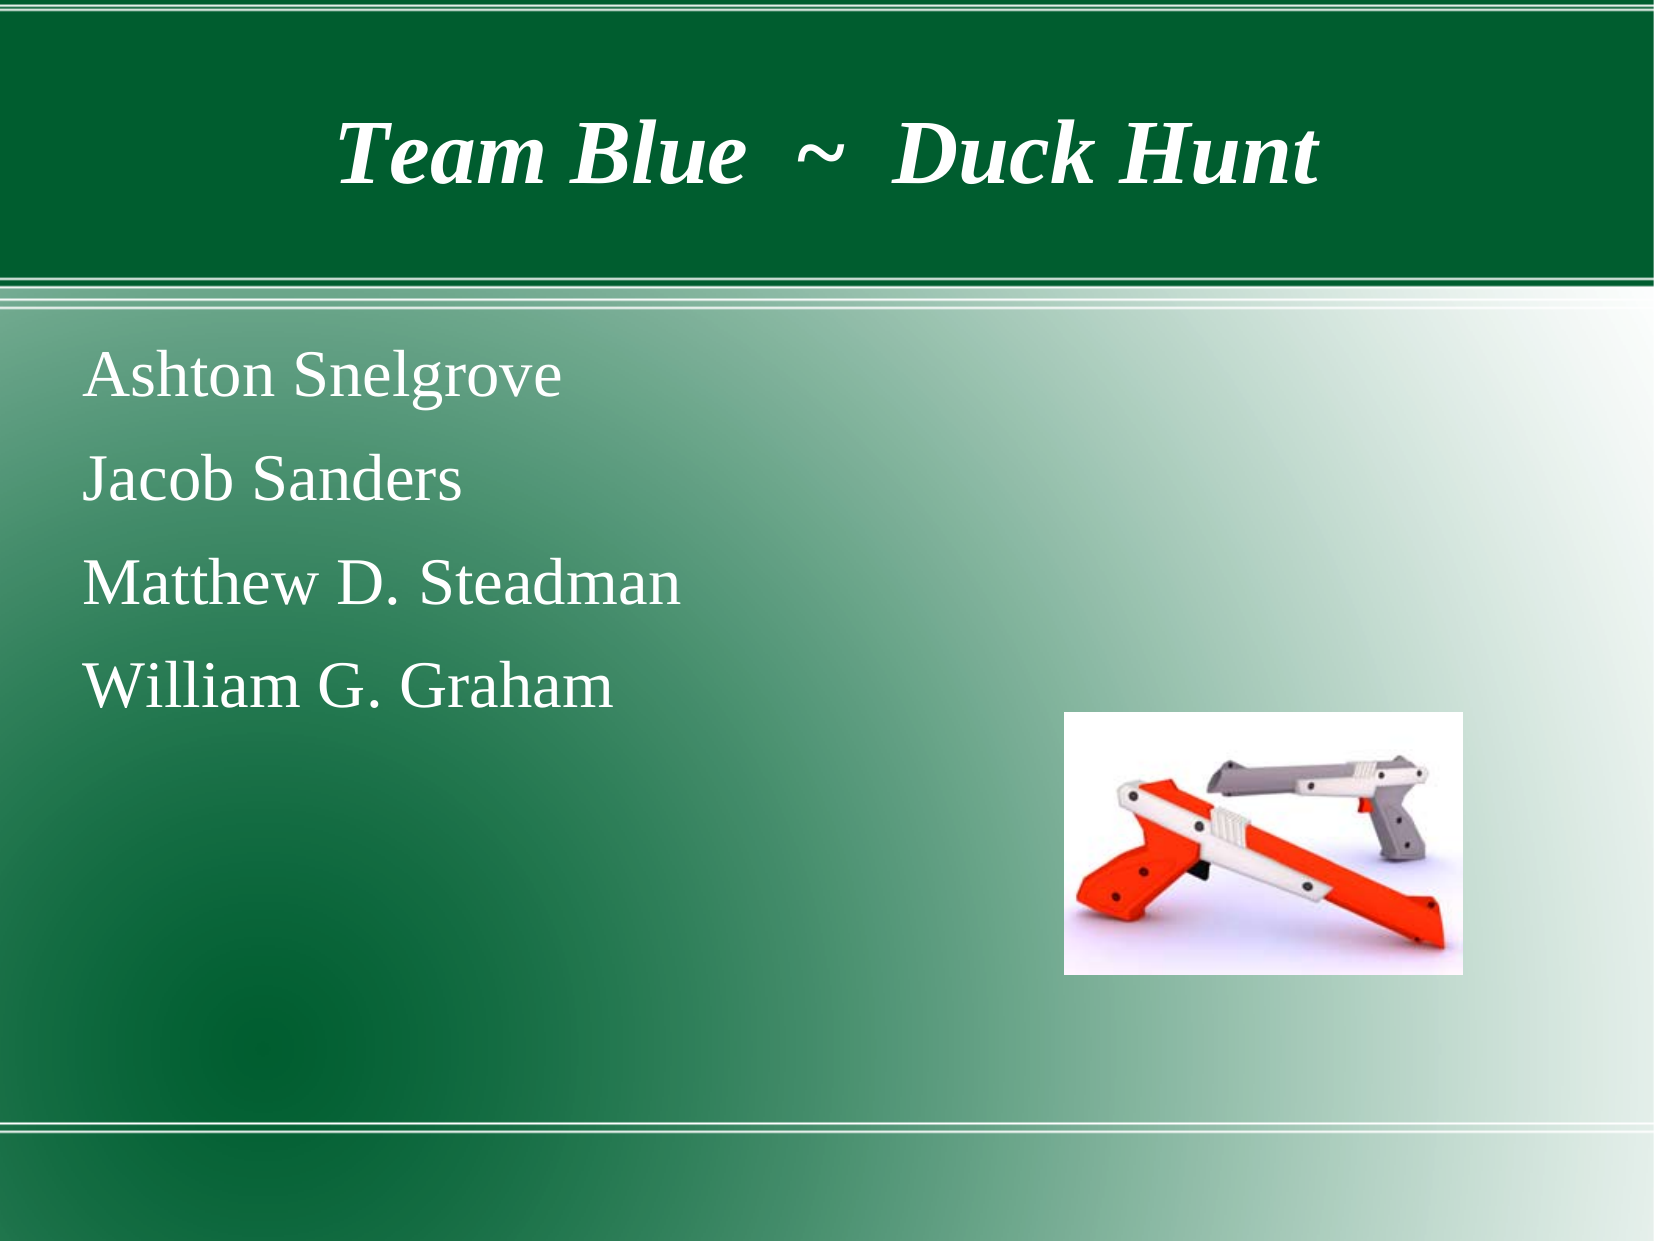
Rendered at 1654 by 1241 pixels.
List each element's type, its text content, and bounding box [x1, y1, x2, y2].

title Team Blue ~ Duck Hunt [82, 49, 1571, 257]
picture [0, 0, 1654, 1241]
list Ashton Snelgrove Jacob Sanders Matthew D. Steadman William G. Graham [82, 337, 809, 1052]
